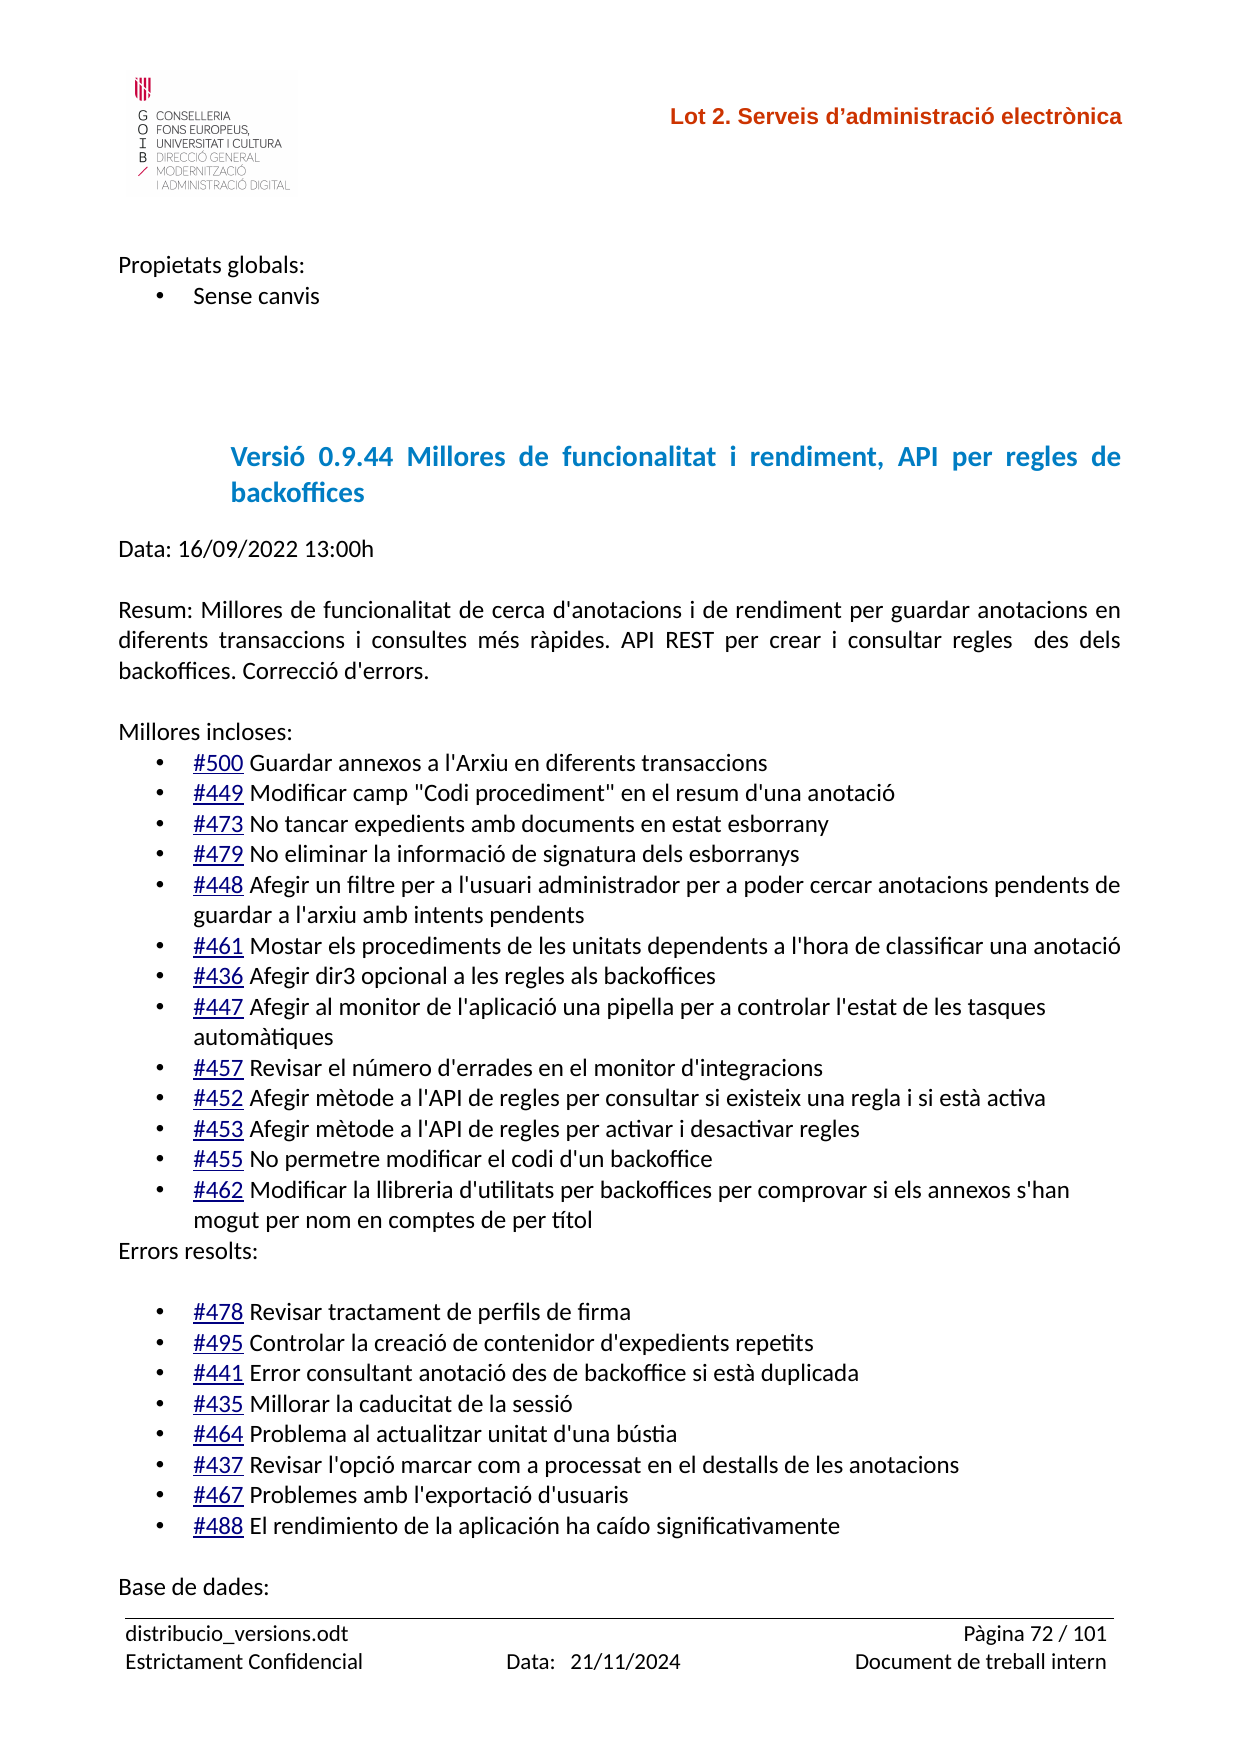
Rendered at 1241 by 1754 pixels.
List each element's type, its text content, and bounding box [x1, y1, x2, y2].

list #464 Problema al actualitzar unitat d'una bústia [156, 1418, 1122, 1449]
list #449 Modificar camp "Codi procediment" en el resum d'una anotació [156, 777, 1122, 808]
list #462 Modificar la llibreria d'utilitats per backoffices per comprovar si els annexos s'han mogut per nom en comptes de per títol [156, 1174, 1122, 1235]
list #441 Error consultant anotació des de backoffice si està duplicada [156, 1357, 1122, 1388]
list #448 Afegir un filtre per a l'usuari administrador per a poder cercar anotacions pendents de guardar a l'arxiu amb intents pendents [156, 869, 1122, 930]
picture [126, 70, 299, 197]
text Data: 16/09/2022 13:00h [118, 533, 1122, 564]
list #467 Problemes amb l'exportació d'usuaris [156, 1479, 1122, 1510]
list #488 El rendimiento de la aplicación ha caído significativamente [156, 1510, 1122, 1540]
text Millores incloses: [118, 716, 1122, 747]
text Resum: Millores de funcionalitat de cerca d'anotacions i de rendiment per guardar anotacions en diferents transaccions i consultes més ràpides. API REST per crear i consultar regles des dels backoffices. Correcció d'errors. [118, 594, 1122, 686]
list #436 Afegir dir3 opcional a les regles als backoffices [156, 960, 1122, 991]
text Errors resolts: [118, 1235, 1122, 1266]
list #461 Mostar els procediments de les unitats dependents a l'hora de classificar una anotació [156, 930, 1122, 960]
list #500 Guardar annexos a l'Arxiu en diferents transaccions [156, 747, 1122, 777]
list #435 Millorar la caducitat de la sessió [156, 1388, 1122, 1418]
list #437 Revisar l'opció marcar com a processat en el destalls de les anotacions [156, 1449, 1122, 1479]
list #478 Revisar tractament de perfils de firma [156, 1296, 1122, 1327]
list #455 No permetre modificar el codi d'un backoffice [156, 1143, 1122, 1174]
list #453 Afegir mètode a l'API de regles per activar i desactivar regles [156, 1113, 1122, 1143]
text Propietats globals: [118, 250, 1122, 280]
list #457 Revisar el número d'errades en el monitor d'integracions [156, 1052, 1122, 1082]
list #452 Afegir mètode a l'API de regles per consultar si existeix una regla i si està activa [156, 1082, 1122, 1113]
list Sense canvis [156, 280, 1122, 311]
list #479 No eliminar la informació de signatura dels esborranys [156, 838, 1122, 869]
list #447 Afegir al monitor de l'aplicació una pipella per a controlar l'estat de les tasques automàtiques [156, 991, 1122, 1052]
subtitle Versió 0.9.44 Millores de funcionalitat i rendiment, API per regles de backoffices [153, 438, 1122, 509]
text Base de dades: [118, 1571, 1122, 1601]
list #473 No tancar expedients amb documents en estat esborrany [156, 808, 1122, 838]
list #495 Controlar la creació de contenidor d'expedients repetits [156, 1327, 1122, 1357]
